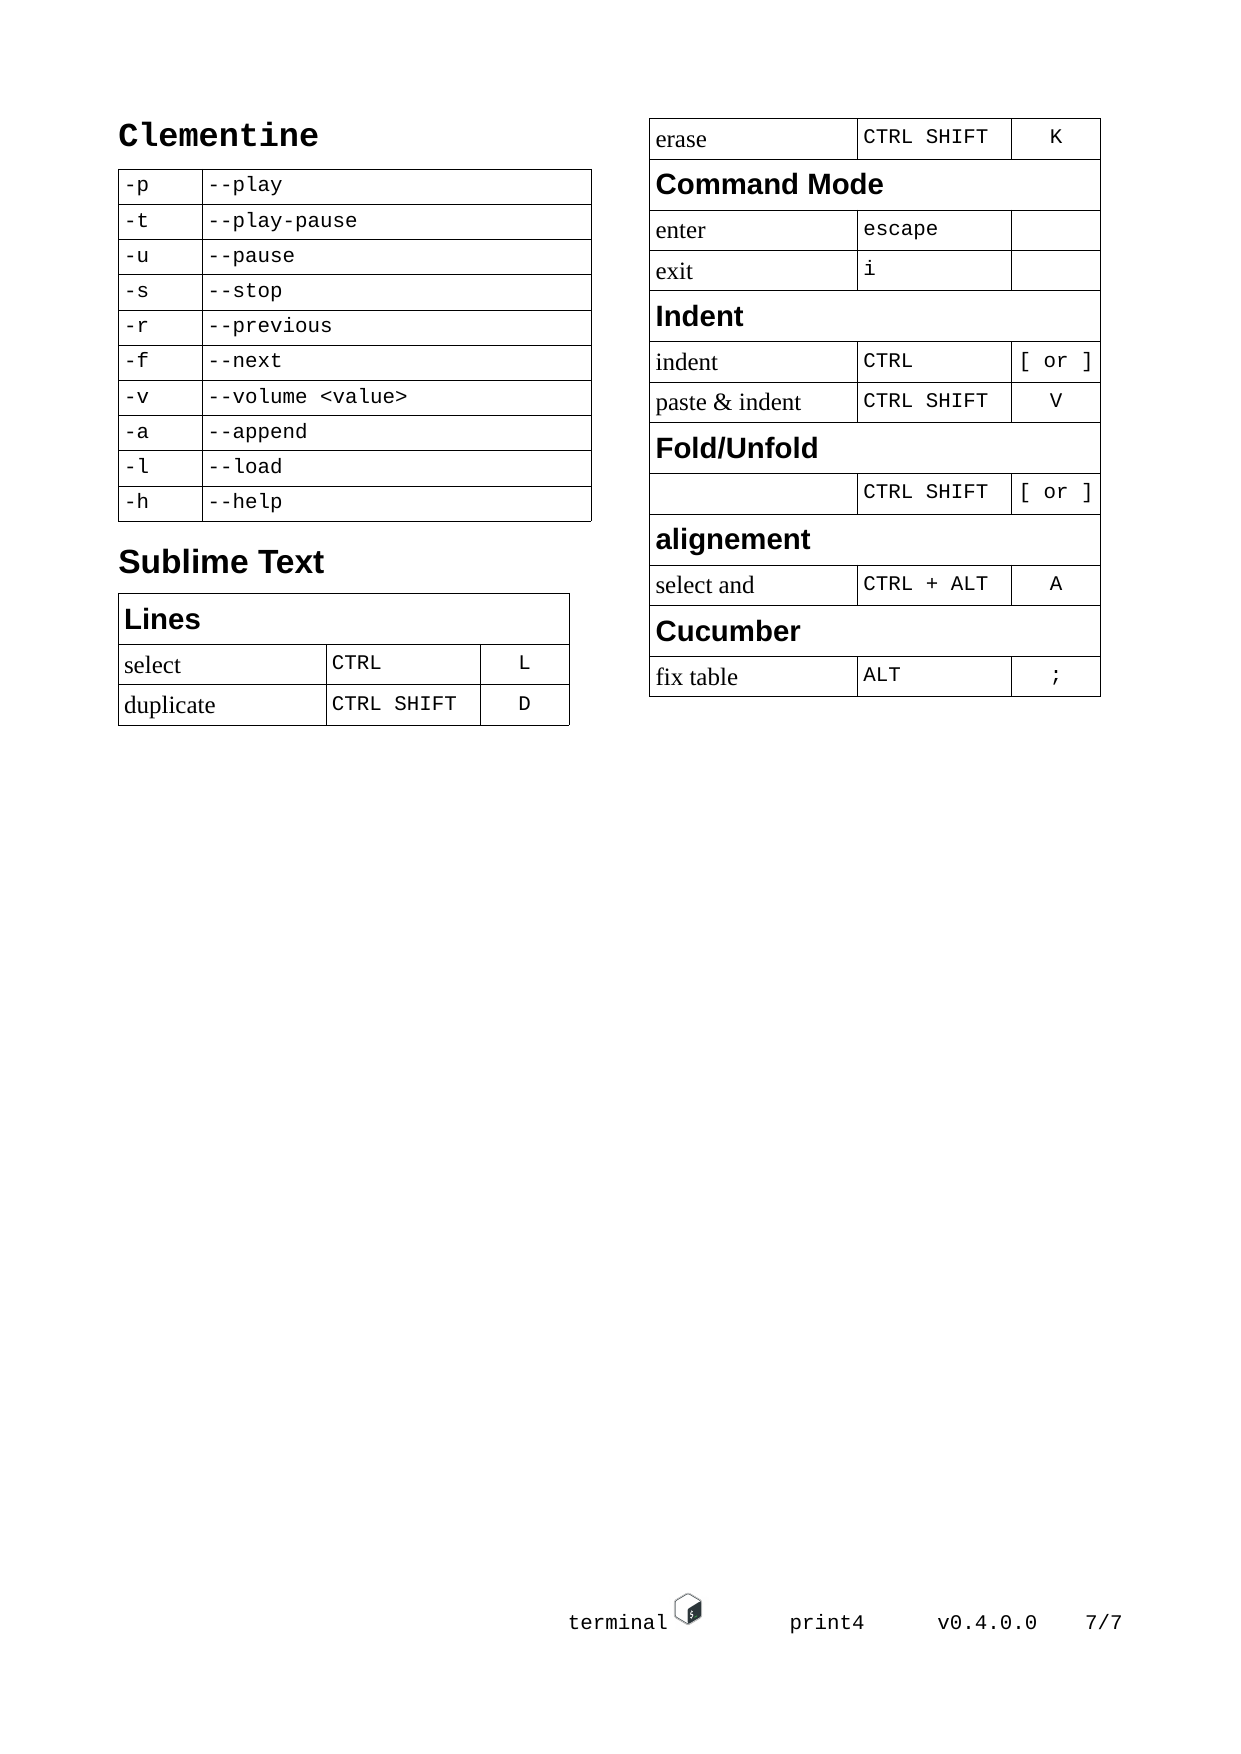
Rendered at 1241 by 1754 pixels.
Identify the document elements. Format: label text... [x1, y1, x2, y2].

table_cell -a [119, 416, 202, 450]
table_cell --append [203, 416, 591, 450]
table_cell Command Mode [650, 160, 1100, 209]
table_cell --volume <value> [203, 381, 591, 415]
table_cell CTRL SHIFT [858, 383, 1011, 422]
table_header --play [203, 170, 591, 204]
table_cell -u [119, 240, 202, 274]
table_cell -r [119, 311, 202, 345]
table_cell K [1012, 119, 1100, 158]
table_cell fix table [650, 657, 857, 696]
table_cell CTRL + ALT [858, 566, 1011, 605]
table_cell -f [119, 346, 202, 380]
table_cell enter [650, 211, 857, 250]
picture [667, 1588, 709, 1630]
table_cell --next [203, 346, 591, 380]
table_cell CTRL [327, 645, 480, 684]
table_cell --help [203, 487, 591, 521]
table_cell select and [650, 566, 857, 605]
table_cell duplicate [119, 685, 326, 724]
table_cell [ or ] [1012, 342, 1100, 382]
table_cell -l [119, 451, 202, 486]
table_cell Cucumber [650, 606, 1100, 656]
table_cell A [1012, 566, 1100, 605]
table_cell i [858, 251, 1011, 290]
table_cell -t [119, 205, 202, 239]
table_cell --pause [203, 240, 591, 274]
table_cell paste & indent [650, 383, 857, 422]
subtitle Sublime Text [118, 542, 591, 580]
table_cell [ or ] [1012, 474, 1100, 513]
table_cell --previous [203, 311, 591, 345]
table_cell erase [650, 119, 857, 158]
table_cell indent [650, 342, 857, 382]
table_cell ; [1012, 657, 1100, 696]
table_cell --stop [203, 275, 591, 309]
table_cell CTRL SHIFT [858, 474, 1011, 513]
table_cell CTRL SHIFT [327, 685, 480, 724]
table_header -p [119, 170, 202, 204]
table_cell alignement [650, 515, 1100, 564]
table_cell ALT [858, 657, 1011, 696]
table_cell exit [650, 251, 857, 290]
table_cell --play-pause [203, 205, 591, 239]
table_cell D [481, 685, 569, 724]
table_cell Indent [650, 291, 1100, 341]
subtitle Clementine [118, 118, 591, 156]
table_cell -v [119, 381, 202, 415]
table_cell -h [119, 487, 202, 521]
table_cell Fold/Unfold [650, 423, 1100, 473]
table_cell [1012, 211, 1100, 250]
table_cell CTRL [858, 342, 1011, 382]
table_header Lines [119, 594, 569, 644]
table_cell V [1012, 383, 1100, 422]
table_cell [650, 474, 857, 513]
table_cell -s [119, 275, 202, 309]
table_cell L [481, 645, 569, 684]
table_cell CTRL SHIFT [858, 119, 1011, 158]
table_cell escape [858, 211, 1011, 250]
table_cell [1012, 251, 1100, 290]
table_cell --load [203, 451, 591, 486]
table_cell select [119, 645, 326, 684]
